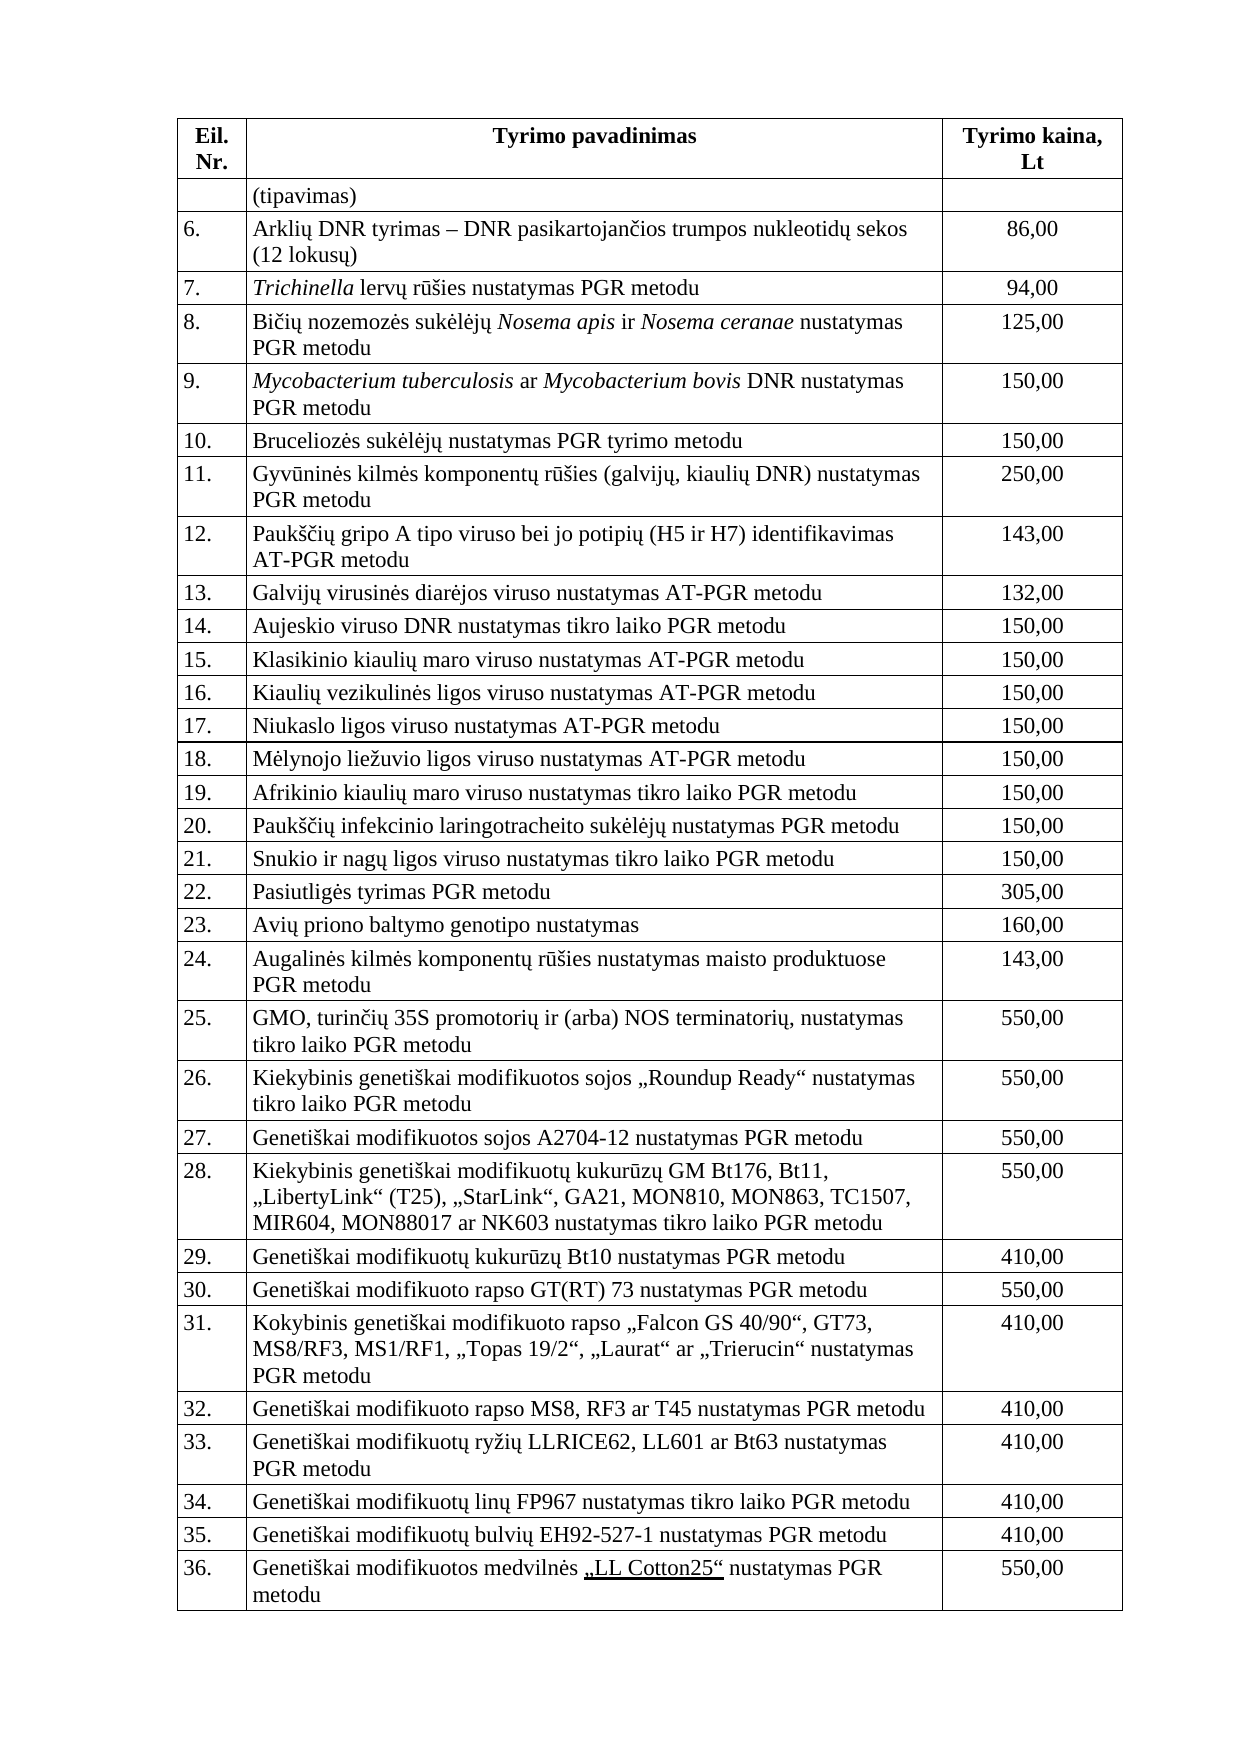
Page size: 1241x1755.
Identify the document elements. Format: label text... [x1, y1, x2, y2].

table_cell 32. [178, 1392, 246, 1424]
table_cell Genetiškai modifikuotų linų FP967 nustatymas tikro laiko PGR metodu [247, 1485, 942, 1517]
table_cell 26. [178, 1061, 246, 1119]
table_cell [178, 179, 246, 211]
table_cell 23. [178, 909, 246, 941]
table_cell Genetiškai modifikuotos sojos A2704-12 nustatymas PGR metodu [247, 1121, 942, 1153]
table_cell 20. [178, 809, 246, 841]
table_cell 410,00 [943, 1485, 1122, 1517]
table_cell 86,00 [943, 212, 1122, 271]
table_cell 410,00 [943, 1425, 1122, 1484]
table_cell 14. [178, 610, 246, 642]
table_cell 550,00 [943, 1551, 1122, 1610]
table_cell 550,00 [943, 1061, 1122, 1119]
table_cell 132,00 [943, 576, 1122, 608]
table_header Tyrimo pavadinimas [247, 119, 942, 178]
table_cell 25. [178, 1001, 246, 1060]
table_cell 15. [178, 643, 246, 675]
table_cell 550,00 [943, 1273, 1122, 1305]
table_cell Kokybinis genetiškai modifikuoto rapso „Falcon GS 40/90“, GT73, MS8/RF3, MS1/RF1, „Topas 19/2“, „Laurat“ ar „Trierucin“ nustatymas PGR metodu [247, 1306, 942, 1391]
table_cell 34. [178, 1485, 246, 1517]
table_cell 22. [178, 875, 246, 908]
table_cell 150,00 [943, 743, 1122, 775]
table_cell Mycobacterium tuberculosis ar Mycobacterium bovis DNR nustatymas PGR metodu [247, 364, 942, 423]
table_cell 150,00 [943, 424, 1122, 456]
table_cell 410,00 [943, 1240, 1122, 1272]
table_cell 28. [178, 1154, 246, 1239]
table_cell 9. [178, 364, 246, 423]
table_cell 150,00 [943, 776, 1122, 808]
table_cell Mėlynojo liežuvio ligos viruso nustatymas AT-PGR metodu [247, 743, 942, 775]
table_cell 150,00 [943, 842, 1122, 874]
table_cell 143,00 [943, 517, 1122, 575]
table_cell 150,00 [943, 364, 1122, 423]
table_cell 31. [178, 1306, 246, 1391]
table_cell 10. [178, 424, 246, 456]
table_cell 160,00 [943, 909, 1122, 941]
table_cell Avių priono baltymo genotipo nustatymas [247, 909, 942, 941]
table_cell Augalinės kilmės komponentų rūšies nustatymas maisto produktuose PGR metodu [247, 942, 942, 1000]
table_cell 16. [178, 676, 246, 708]
table_cell (tipavimas) [247, 179, 942, 211]
table_header Tyrimo kaina, Lt [943, 119, 1122, 178]
table_cell 125,00 [943, 305, 1122, 363]
table_cell Bruceliozės sukėlėjų nustatymas PGR tyrimo metodu [247, 424, 942, 456]
table_cell 305,00 [943, 875, 1122, 908]
table_cell Galvijų virusinės diarėjos viruso nustatymas AT-PGR metodu [247, 576, 942, 608]
table_cell 250,00 [943, 457, 1122, 516]
table_cell Paukščių gripo A tipo viruso bei jo potipių (H5 ir H7) identifikavimas AT-PGR metodu [247, 517, 942, 575]
table_cell 150,00 [943, 809, 1122, 841]
table_cell [943, 179, 1122, 211]
table_cell 150,00 [943, 676, 1122, 708]
table_cell Genetiškai modifikuoto rapso GT(RT) 73 nustatymas PGR metodu [247, 1273, 942, 1305]
table_cell 19. [178, 776, 246, 808]
table_cell 29. [178, 1240, 246, 1272]
table_cell 8. [178, 305, 246, 363]
table_cell 550,00 [943, 1121, 1122, 1153]
table_cell 33. [178, 1425, 246, 1484]
table_cell 550,00 [943, 1154, 1122, 1239]
table_cell Genetiškai modifikuotų bulvių EH92-527-1 nustatymas PGR metodu [247, 1518, 942, 1550]
table_cell 21. [178, 842, 246, 874]
table_cell 17. [178, 709, 246, 741]
table_cell Pasiutligės tyrimas PGR metodu [247, 875, 942, 908]
table_cell Arklių DNR tyrimas – DNR pasikartojančios trumpos nukleotidų sekos (12 lokusų) [247, 212, 942, 271]
table_cell 35. [178, 1518, 246, 1550]
table_cell 143,00 [943, 942, 1122, 1000]
table_cell 36. [178, 1551, 246, 1610]
table_cell Kiekybinis genetiškai modifikuotų kukurūzų GM Bt176, Bt11, „LibertyLink“ (T25), „StarLink“, GA21, MON810, MON863, TC1507, MIR604, MON88017 ar NK603 nustatymas tikro laiko PGR metodu [247, 1154, 942, 1239]
table_cell 7. [178, 272, 246, 304]
table_cell 6. [178, 212, 246, 271]
table_cell 24. [178, 942, 246, 1000]
table_cell 30. [178, 1273, 246, 1305]
table_cell 410,00 [943, 1392, 1122, 1424]
table_cell Aujeskio viruso DNR nustatymas tikro laiko PGR metodu [247, 610, 942, 642]
table_header Eil. Nr. [178, 119, 246, 178]
table_cell 150,00 [943, 643, 1122, 675]
table_cell Niukaslo ligos viruso nustatymas AT-PGR metodu [247, 709, 942, 741]
table_cell Genetiškai modifikuotos medvilnės „LL Cotton25“ nustatymas PGR metodu [247, 1551, 942, 1610]
table_cell Klasikinio kiaulių maro viruso nustatymas AT-PGR metodu [247, 643, 942, 675]
table_cell 150,00 [943, 610, 1122, 642]
table_cell Gyvūninės kilmės komponentų rūšies (galvijų, kiaulių DNR) nustatymas PGR metodu [247, 457, 942, 516]
table_cell 27. [178, 1121, 246, 1153]
table_cell 13. [178, 576, 246, 608]
table_cell 18. [178, 743, 246, 775]
table_cell 410,00 [943, 1306, 1122, 1391]
table_cell Snukio ir nagų ligos viruso nustatymas tikro laiko PGR metodu [247, 842, 942, 874]
table_cell Kiekybinis genetiškai modifikuotos sojos „Roundup Ready“ nustatymas tikro laiko PGR metodu [247, 1061, 942, 1119]
table_cell Kiaulių vezikulinės ligos viruso nustatymas AT-PGR metodu [247, 676, 942, 708]
table_cell GMO, turinčių 35S promotorių ir (arba) NOS terminatorių, nustatymas tikro laiko PGR metodu [247, 1001, 942, 1060]
table_cell Genetiškai modifikuotų ryžių LLRICE62, LL601 ar Bt63 nustatymas PGR metodu [247, 1425, 942, 1484]
table_cell Genetiškai modifikuotų kukurūzų Bt10 nustatymas PGR metodu [247, 1240, 942, 1272]
table_cell 94,00 [943, 272, 1122, 304]
table_cell Genetiškai modifikuoto rapso MS8, RF3 ar T45 nustatymas PGR metodu [247, 1392, 942, 1424]
table_cell Bičių nozemozės sukėlėjų Nosema apis ir Nosema ceranae nustatymas PGR metodu [247, 305, 942, 363]
table_cell 550,00 [943, 1001, 1122, 1060]
table_cell Trichinella lervų rūšies nustatymas PGR metodu [247, 272, 942, 304]
table_cell Paukščių infekcinio laringotracheito sukėlėjų nustatymas PGR metodu [247, 809, 942, 841]
table_cell 12. [178, 517, 246, 575]
table_cell Afrikinio kiaulių maro viruso nustatymas tikro laiko PGR metodu [247, 776, 942, 808]
table_cell 11. [178, 457, 246, 516]
table_cell 410,00 [943, 1518, 1122, 1550]
table_cell 150,00 [943, 709, 1122, 741]
